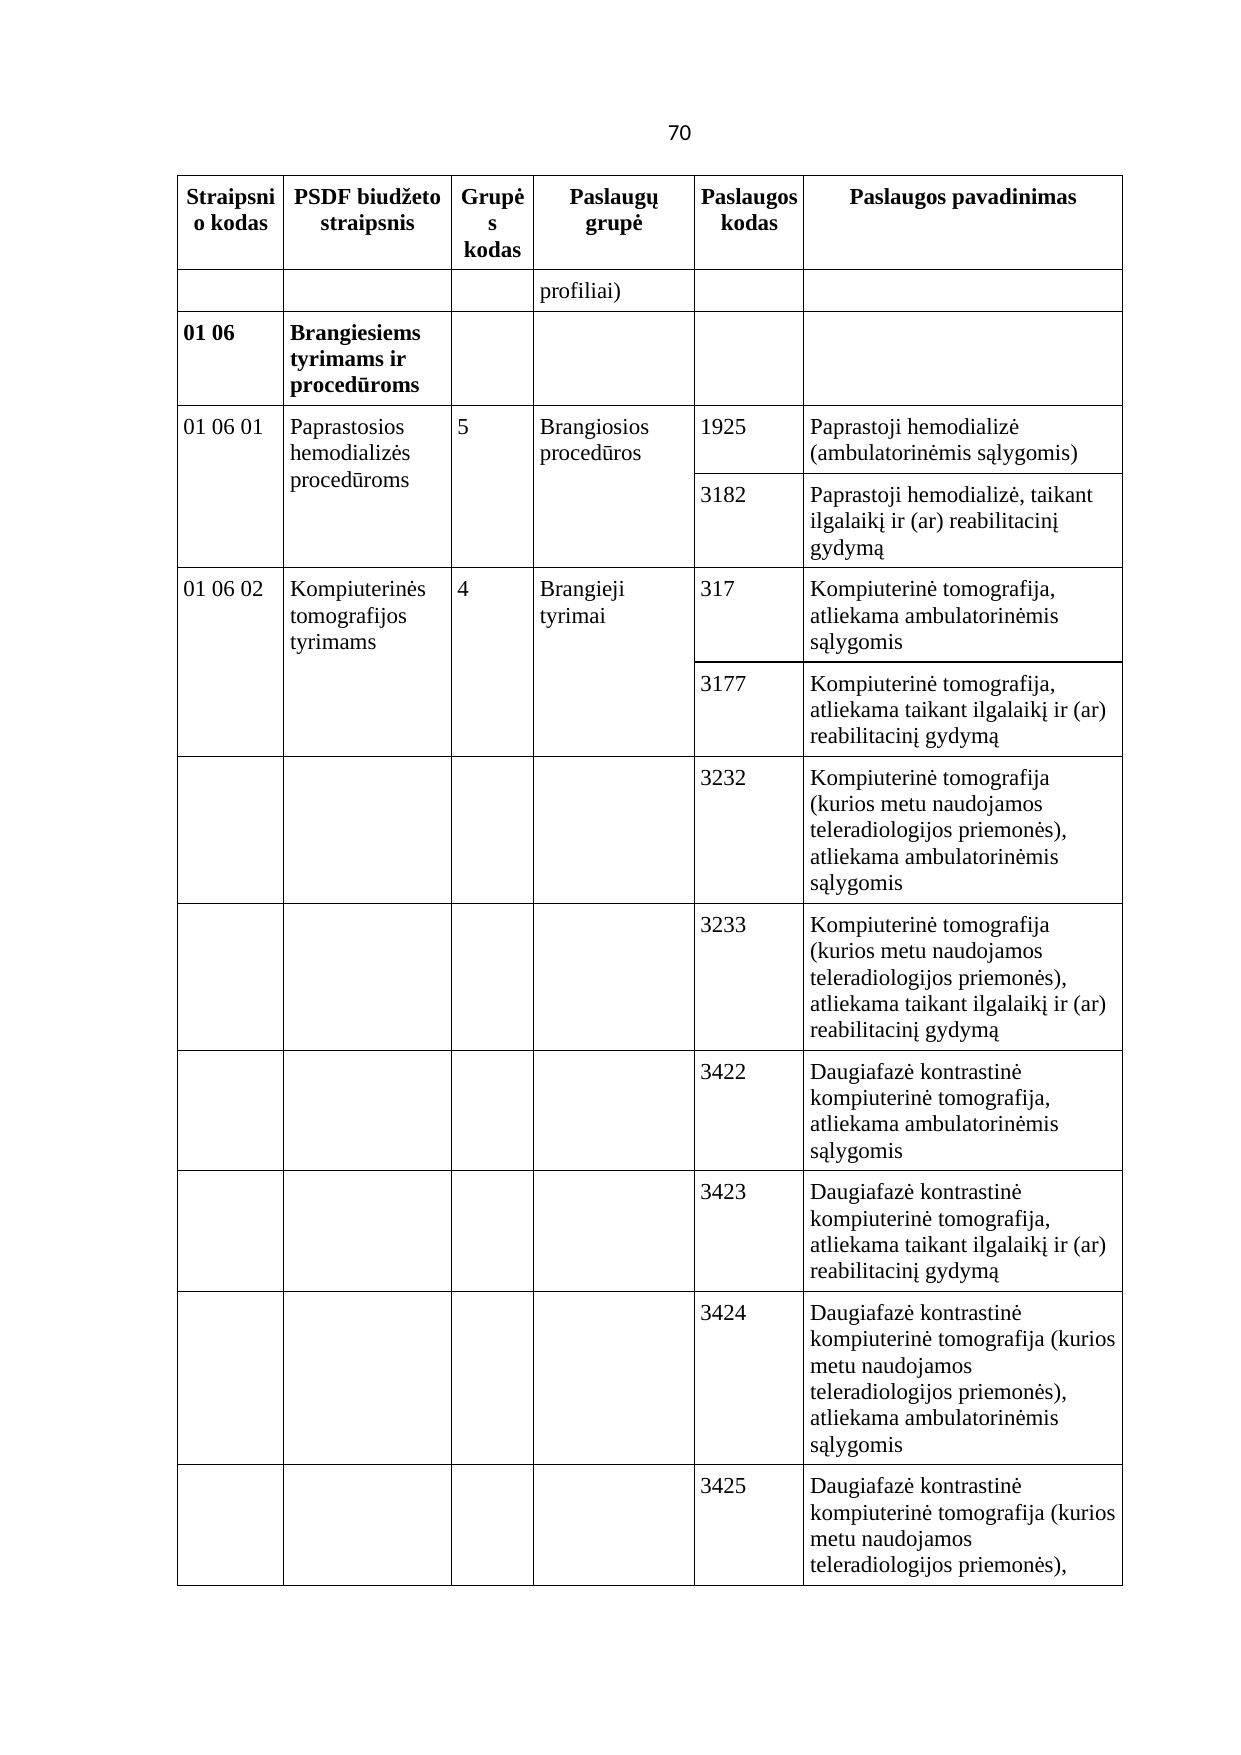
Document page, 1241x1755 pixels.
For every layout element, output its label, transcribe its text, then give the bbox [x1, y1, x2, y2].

table_header Paslaugų grupė [534, 176, 694, 269]
table_cell 3424 [695, 1292, 803, 1464]
table_cell [178, 1465, 283, 1585]
table_cell [452, 270, 533, 311]
table_cell 3423 [695, 1171, 803, 1291]
table_cell [284, 904, 451, 1050]
table_cell [452, 312, 533, 405]
table_cell 3182 [695, 474, 803, 567]
table_cell [452, 757, 533, 903]
table_cell [452, 473, 533, 567]
table_cell 4 [452, 568, 533, 661]
table_cell [178, 1051, 283, 1170]
table_cell 3422 [695, 1051, 803, 1170]
table_cell [534, 473, 694, 567]
table_cell profiliai) [534, 270, 694, 311]
table_header PSDF biudžeto straipsnis [284, 176, 451, 269]
table_cell [284, 1051, 451, 1170]
table_cell [534, 1292, 694, 1464]
table_cell 01 06 01 [178, 406, 283, 473]
table_cell Brangiosios procedūros [534, 406, 694, 473]
table_cell [178, 661, 283, 756]
table_cell [695, 312, 803, 405]
table_header Paslaugos pavadinimas [804, 176, 1122, 269]
table_cell Paprastosios hemodializės procedūroms [284, 406, 451, 567]
table_cell [284, 757, 451, 903]
table_cell [452, 904, 533, 1050]
table_cell Kompiuterinė tomografija (kurios metu naudojamos teleradiologijos priemonės), atliekama ambulatorinėmis sąlygomis [804, 757, 1122, 903]
table_cell [284, 270, 451, 311]
table_cell [534, 661, 694, 756]
table_header Straipsnio kodas [178, 176, 283, 269]
table_cell 01 06 02 [178, 568, 283, 661]
table_cell [804, 270, 1122, 311]
table_cell 317 [695, 568, 803, 661]
table_cell [284, 1292, 451, 1464]
table_cell [534, 904, 694, 1050]
table_cell Daugiafazė kontrastinė kompiuterinė tomografija (kurios metu naudojamos teleradiologijos priemonės), [804, 1465, 1122, 1585]
table_cell Paprastoji hemodializė (ambulatorinėmis sąlygomis) [804, 406, 1122, 473]
table_cell [452, 1465, 533, 1585]
table_cell [178, 473, 283, 567]
table_cell [178, 1171, 283, 1291]
table_cell Kompiuterinė tomografija, atliekama ambulatorinėmis sąlygomis [804, 568, 1122, 661]
table_cell Brangieji tyrimai [534, 568, 694, 661]
table_cell 3233 [695, 904, 803, 1050]
table_cell Daugiafazė kontrastinė kompiuterinė tomografija, atliekama taikant ilgalaikį ir (ar) reabilitacinį gydymą [804, 1171, 1122, 1291]
table_cell [534, 312, 694, 405]
table_cell [534, 1051, 694, 1170]
table_cell 3232 [695, 757, 803, 903]
table_cell Brangiesiems tyrimams ir procedūroms [284, 312, 451, 405]
table_cell [534, 1171, 694, 1291]
table_cell 3177 [695, 663, 803, 756]
table_header Paslaugos kodas [695, 176, 803, 269]
table_cell [178, 270, 283, 311]
table_cell [178, 1292, 283, 1464]
table_cell [534, 757, 694, 903]
table_cell [178, 757, 283, 903]
table_cell [284, 1171, 451, 1291]
table_cell 1925 [695, 406, 803, 473]
table_cell Kompiuterinė tomografija, atliekama taikant ilgalaikį ir (ar) reabilitacinį gydymą [804, 663, 1122, 756]
table_cell [178, 904, 283, 1050]
table_cell 3425 [695, 1465, 803, 1585]
table_cell Kompiuterinė tomografija (kurios metu naudojamos teleradiologijos priemonės), atliekama taikant ilgalaikį ir (ar) reabilitacinį gydymą [804, 904, 1122, 1050]
table_cell Daugiafazė kontrastinė kompiuterinė tomografija, atliekama ambulatorinėmis sąlygomis [804, 1051, 1122, 1170]
table_cell [452, 1171, 533, 1291]
table_cell [695, 270, 803, 311]
table_cell 01 06 [178, 312, 283, 405]
table_cell Kompiuterinės tomografijos tyrimams [284, 568, 451, 756]
table_header Grupės kodas [452, 176, 533, 269]
table_cell [452, 1292, 533, 1464]
table_cell 5 [452, 406, 533, 473]
table_cell Paprastoji hemodializė, taikant ilgalaikį ir (ar) reabilitacinį gydymą [804, 474, 1122, 567]
table_cell [452, 661, 533, 756]
table_cell [534, 1465, 694, 1585]
table_cell [804, 312, 1122, 405]
table_cell Daugiafazė kontrastinė kompiuterinė tomografija (kurios metu naudojamos teleradiologijos priemonės), atliekama ambulatorinėmis sąlygomis [804, 1292, 1122, 1464]
table_cell [284, 1465, 451, 1585]
table_cell [452, 1051, 533, 1170]
